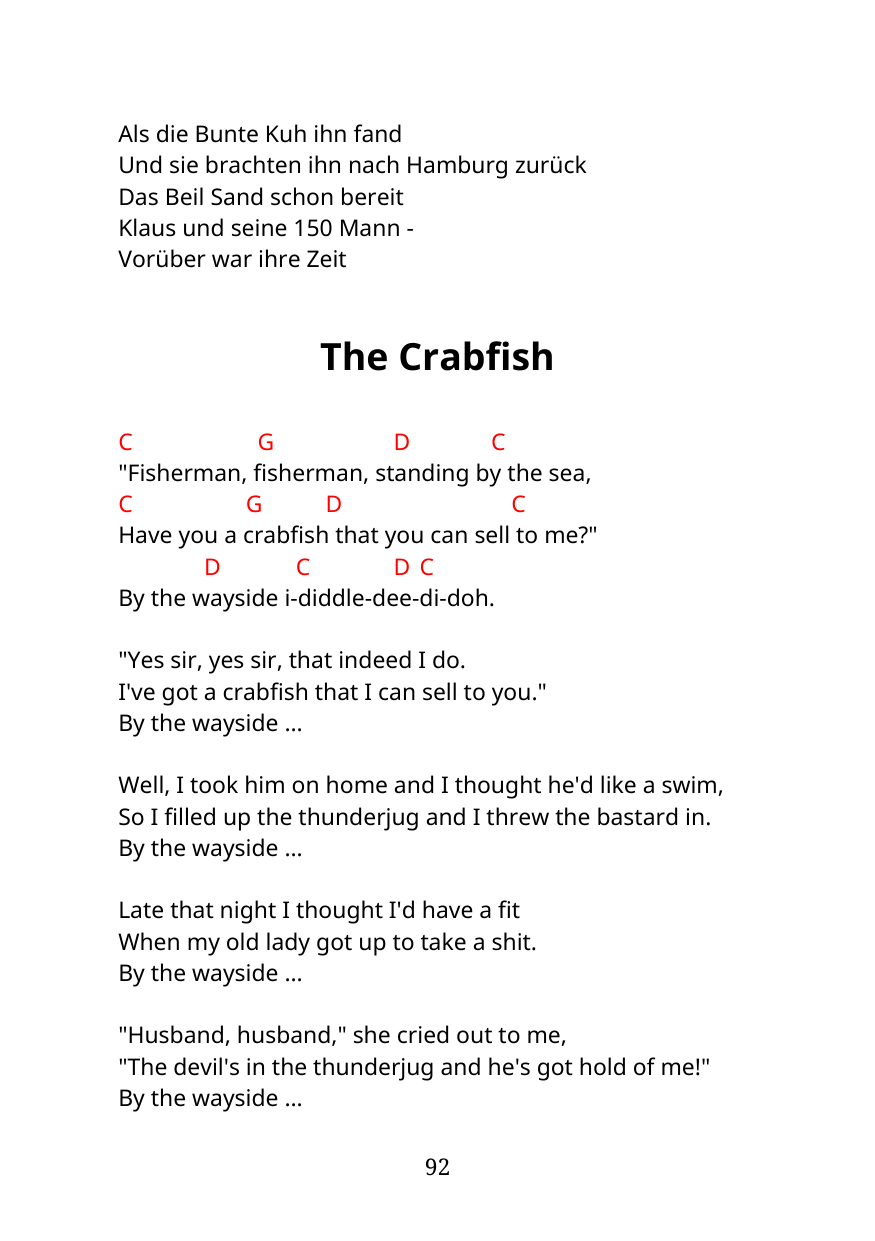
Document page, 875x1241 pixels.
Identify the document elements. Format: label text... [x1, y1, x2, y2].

text Well, I took him on home and I thought he'd like a swim, So I filled up the thunderjug and I threw the bastard in. By the wayside … Late that night I thought I'd have a fit When my old lady got up to take a shit. By the wayside … "Husband, husband," she cried out to me, "The devil's in the thunderjug and he's got hold of me!" By the wayside … [118, 769, 756, 1113]
text By the wayside i-diddle-dee-di-doh. "Yes sir, yes sir, that indeed I do. I've got a crabfish that I can sell to you." By the wayside … [118, 582, 756, 769]
text Have you a crabfish that you can sell to me?" D C D C [118, 519, 756, 582]
text Als die Bunte Kuh ihn fand Und sie brachten ihn nach Hamburg zurück Das Beil Sand schon bereit Klaus und seine 150 Mann - Vorüber war ihre Zeit [118, 118, 756, 274]
subtitle The Crabfish [118, 331, 756, 382]
text C G D C [118, 425, 756, 457]
text "Fisherman, fisherman, standing by the sea, C G D C [118, 457, 756, 519]
